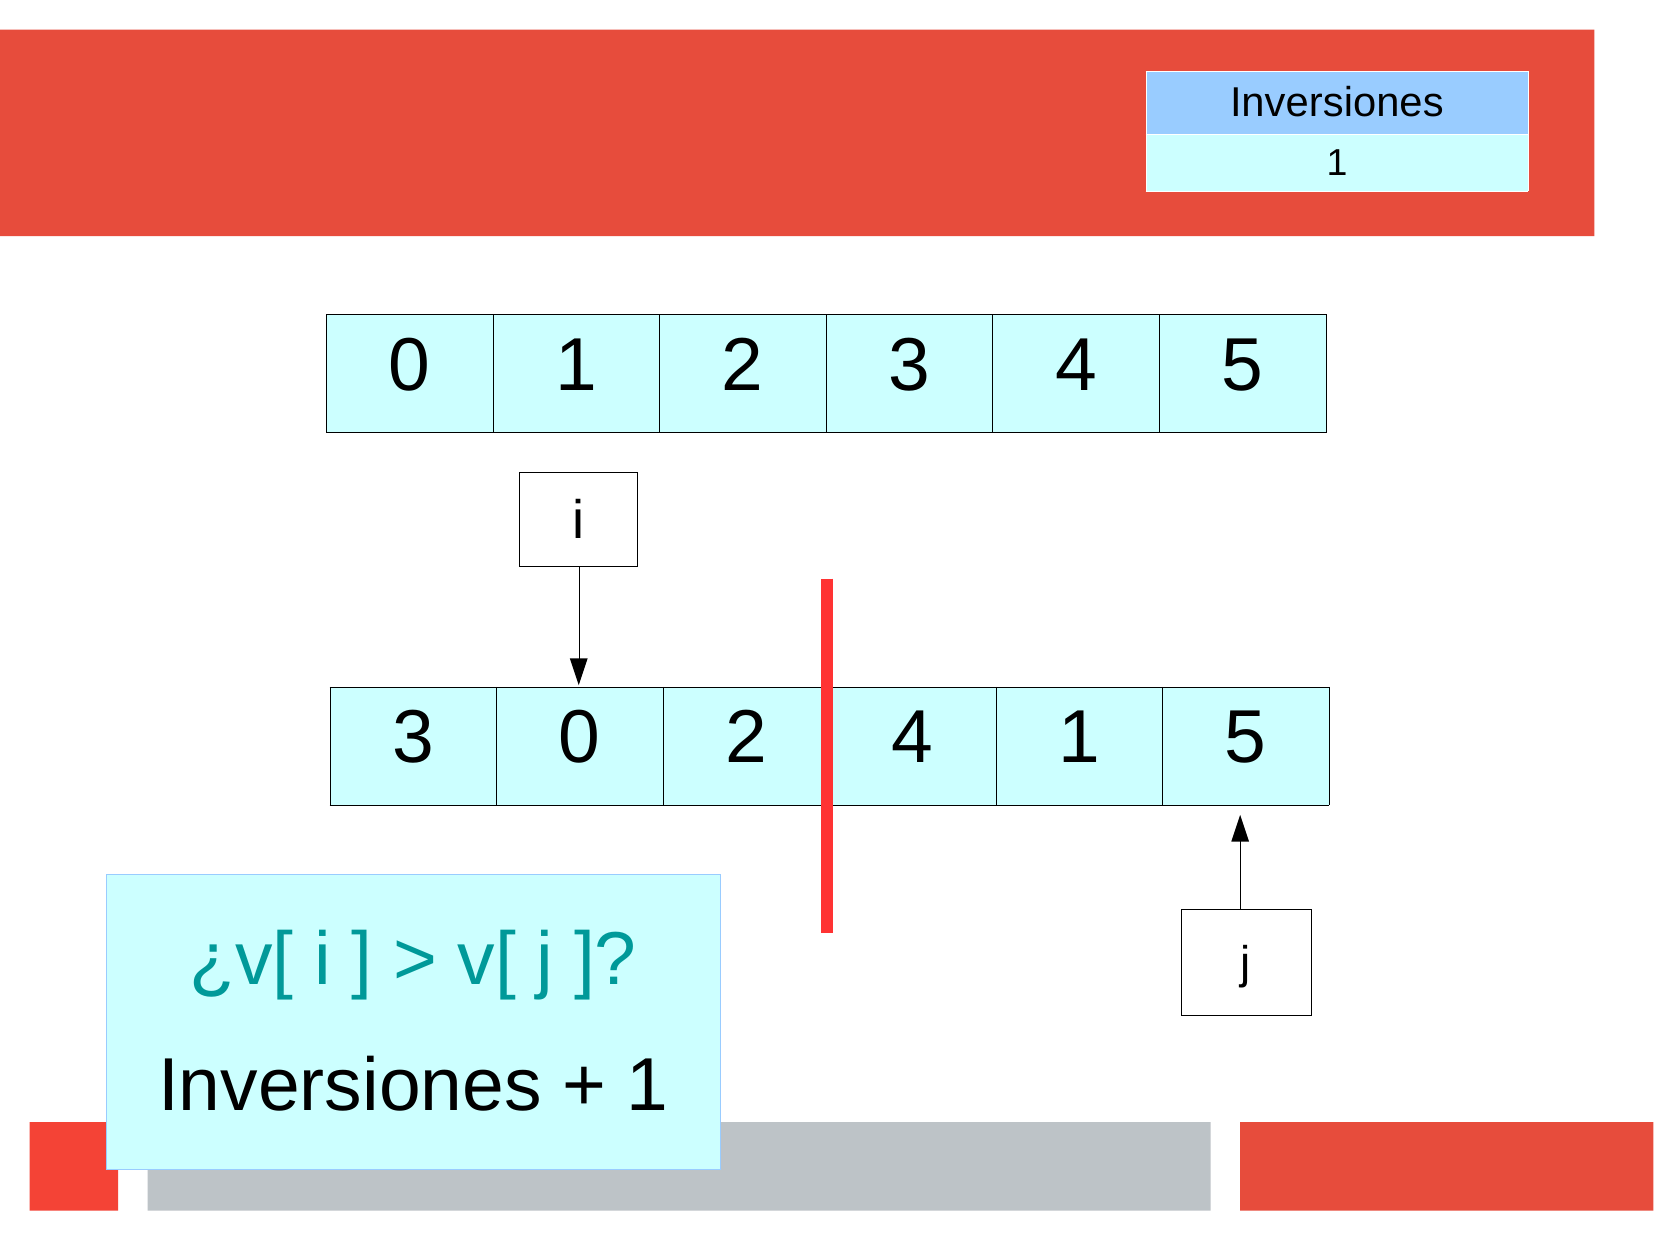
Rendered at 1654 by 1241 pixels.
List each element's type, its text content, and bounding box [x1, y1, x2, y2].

table_header 4 [833, 688, 996, 805]
text_box j [1181, 909, 1312, 1016]
table_header 1 [997, 688, 1162, 805]
text_box i [519, 472, 638, 567]
table_header 5 [1160, 315, 1326, 432]
table_header 0 [327, 315, 493, 432]
table_header 5 [1163, 688, 1329, 805]
table_header 4 [993, 315, 1159, 432]
text_box ¿v[ i ] > v[ j ]? Inversiones + 1 [106, 874, 721, 1170]
table_header 0 [497, 688, 663, 805]
table_cell 1 [1147, 135, 1528, 191]
table_header 3 [331, 688, 496, 805]
table_header 1 [494, 315, 659, 432]
table_header 2 [660, 315, 826, 432]
table_header 2 [664, 688, 821, 805]
table_header 3 [827, 315, 992, 432]
table_header Inversiones [1147, 72, 1528, 134]
